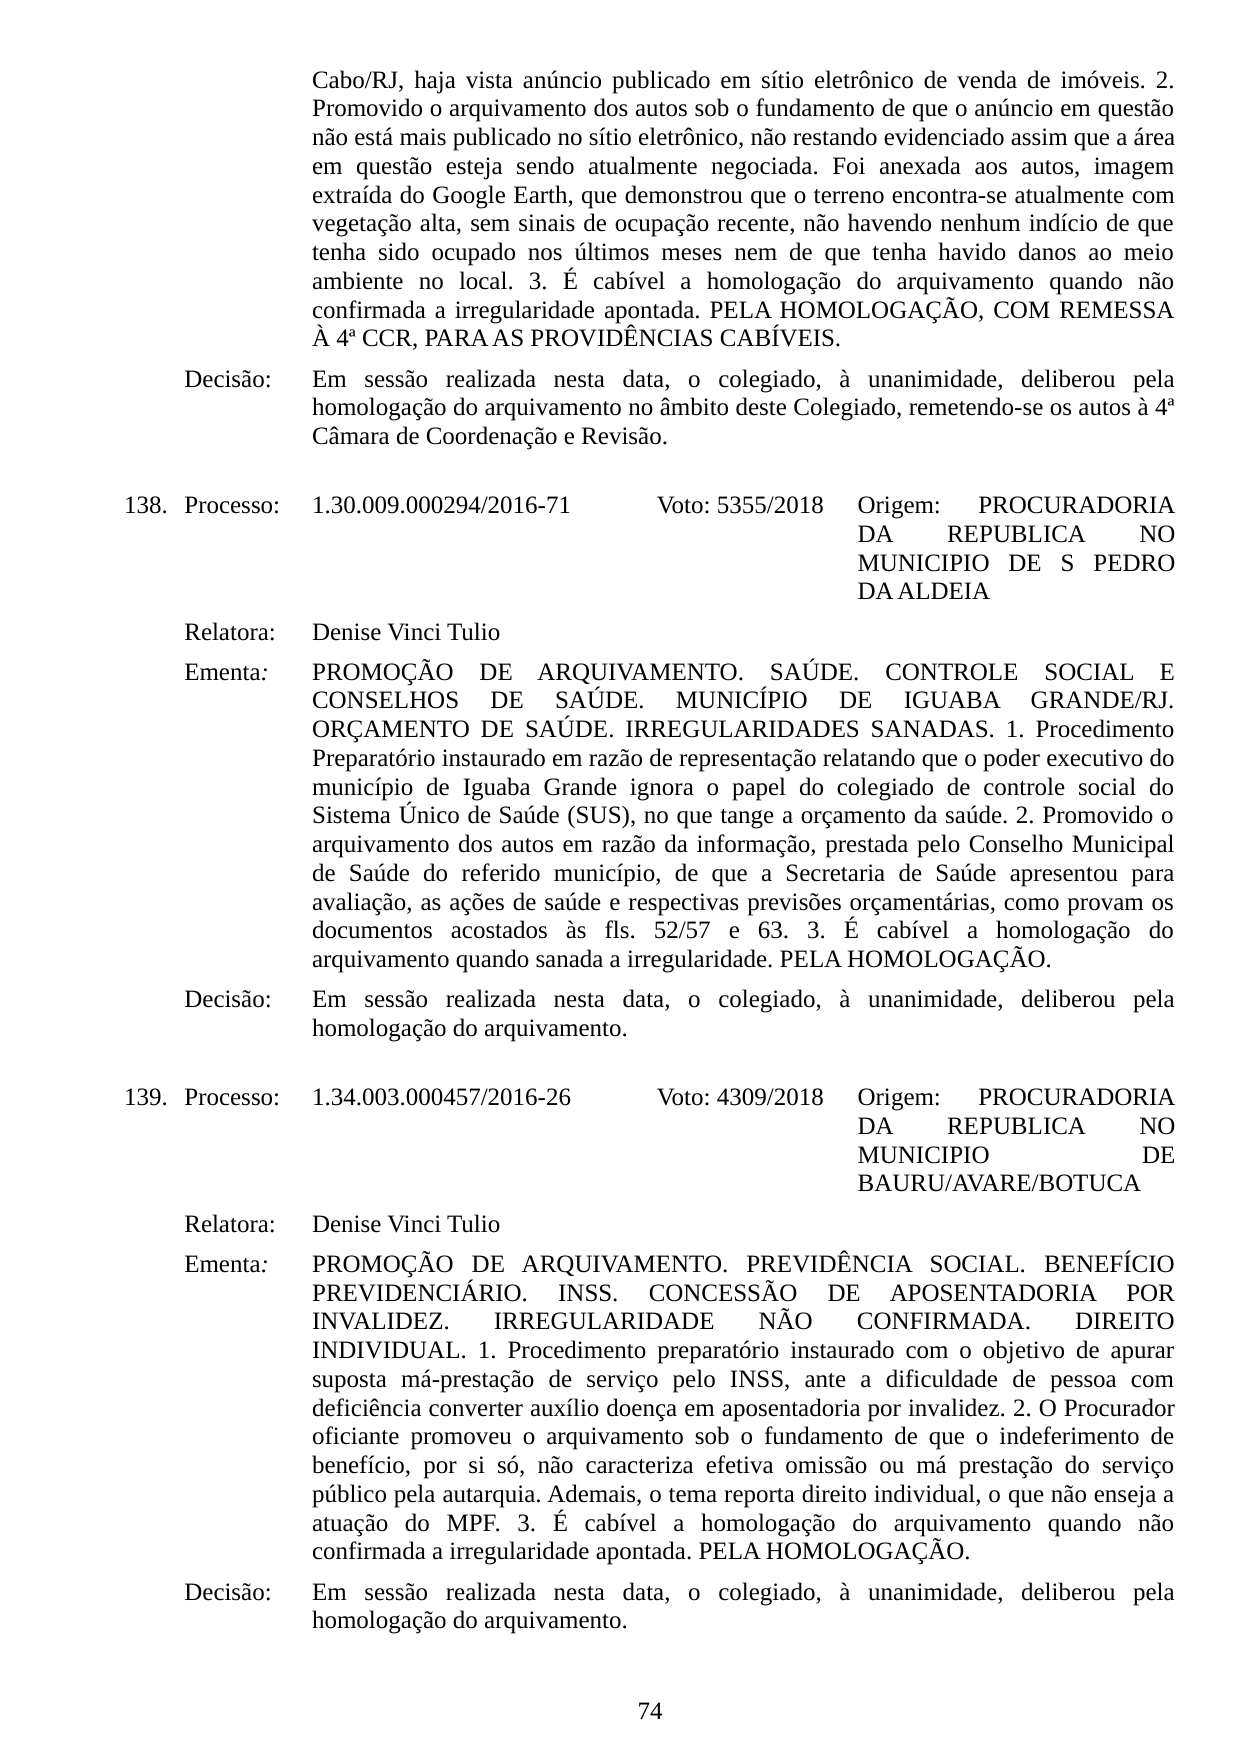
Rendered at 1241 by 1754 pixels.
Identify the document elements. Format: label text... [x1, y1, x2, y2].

table_cell Em sessão realizada nesta data, o colegiado, à unanimidade, deliberou pela homologação do arquivamento no âmbito deste Colegiado, remetendo-se os autos à 4ª Câmara de Coordenação e Revisão. [306, 358, 1181, 456]
table_cell [118, 358, 178, 456]
table_cell [118, 611, 178, 651]
table_header 1.30.009.000294/2016-71 [306, 485, 651, 611]
table_cell [178, 59, 306, 358]
table_header Processo: [178, 1077, 306, 1203]
table_cell Relatora: [178, 1203, 306, 1243]
table_header Origem: PROCURADORIA DA REPUBLICA NO MUNICIPIO DE S PEDRO DA ALDEIA [852, 485, 1181, 611]
table_header Origem: PROCURADORIA DA REPUBLICA NO MUNICIPIO DE BAURU/AVARE/BOTUCA [852, 1077, 1181, 1203]
table_cell Relatora: [178, 611, 306, 651]
table_cell Denise Vinci Tulio [306, 1203, 1181, 1243]
table_header 139. [118, 1077, 178, 1203]
table_cell [118, 979, 178, 1048]
table_cell Decisão: [178, 1571, 306, 1640]
table_cell Decisão: [178, 358, 306, 456]
table_cell PROMOÇÃO DE ARQUIVAMENTO. SAÚDE. CONTROLE SOCIAL E CONSELHOS DE SAÚDE. MUNICÍPIO DE IGUABA GRANDE/RJ. ORÇAMENTO DE SAÚDE. IRREGULARIDADES SANADAS. 1. Procedimento Preparatório instaurado em razão de representação relatando que o poder executivo do município de Iguaba Grande ignora o papel do colegiado de controle social do Sistema Único de Saúde (SUS), no que tange a orçamento da saúde. 2. Promovido o arquivamento dos autos em razão da informação, prestada pelo Conselho Municipal de Saúde do referido município, de que a Secretaria de Saúde apresentou para avaliação, as ações de saúde e respectivas previsões orçamentárias, como provam os documentos acostados às fls. 52/57 e 63. 3. É cabível a homologação do arquivamento quando sanada a irregularidade. PELA HOMOLOGAÇÃO. [306, 651, 1181, 979]
table_cell [118, 651, 178, 979]
table_cell [118, 1243, 178, 1571]
table_cell [118, 1203, 178, 1243]
table_header Voto: 5355/2018 [651, 485, 852, 611]
table_cell PROMOÇÃO DE ARQUIVAMENTO. PREVIDÊNCIA SOCIAL. BENEFÍCIO PREVIDENCIÁRIO. INSS. CONCESSÃO DE APOSENTADORIA POR INVALIDEZ. IRREGULARIDADE NÃO CONFIRMADA. DIREITO INDIVIDUAL. 1. Procedimento preparatório instaurado com o objetivo de apurar suposta má-prestação de serviço pelo INSS, ante a dificuldade de pessoa com deficiência converter auxílio doença em aposentadoria por invalidez. 2. O Procurador oficiante promoveu o arquivamento sob o fundamento de que o indeferimento de benefício, por si só, não caracteriza efetiva omissão ou má prestação do serviço público pela autarquia. Ademais, o tema reporta direito individual, o que não enseja a atuação do MPF. 3. É cabível a homologação do arquivamento quando não confirmada a irregularidade apontada. PELA HOMOLOGAÇÃO. [306, 1243, 1181, 1571]
table_cell Decisão: [178, 979, 306, 1048]
table_cell Cabo/RJ, haja vista anúncio publicado em sítio eletrônico de venda de imóveis. 2. Promovido o arquivamento dos autos sob o fundamento de que o anúncio em questão não está mais publicado no sítio eletrônico, não restando evidenciado assim que a área em questão esteja sendo atualmente negociada. Foi anexada aos autos, imagem extraída do Google Earth, que demonstrou que o terreno encontra-se atualmente com vegetação alta, sem sinais de ocupação recente, não havendo nenhum indício de que tenha sido ocupado nos últimos meses nem de que tenha havido danos ao meio ambiente no local. 3. É cabível a homologação do arquivamento quando não confirmada a irregularidade apontada. PELA HOMOLOGAÇÃO, COM REMESSA À 4ª CCR, PARA AS PROVIDÊNCIAS CABÍVEIS. [306, 59, 1181, 358]
table_cell [118, 59, 178, 358]
table_header 138. [118, 485, 178, 611]
table_cell Denise Vinci Tulio [306, 611, 1181, 651]
table_header Processo: [178, 485, 306, 611]
table_cell Em sessão realizada nesta data, o colegiado, à unanimidade, deliberou pela homologação do arquivamento. [306, 979, 1181, 1048]
table_cell Ementa: [178, 651, 306, 979]
table_cell [118, 1571, 178, 1640]
table_cell Em sessão realizada nesta data, o colegiado, à unanimidade, deliberou pela homologação do arquivamento. [306, 1571, 1181, 1640]
table_header 1.34.003.000457/2016-26 [306, 1077, 651, 1203]
table_cell Ementa: [178, 1243, 306, 1571]
table_header Voto: 4309/2018 [651, 1077, 852, 1203]
